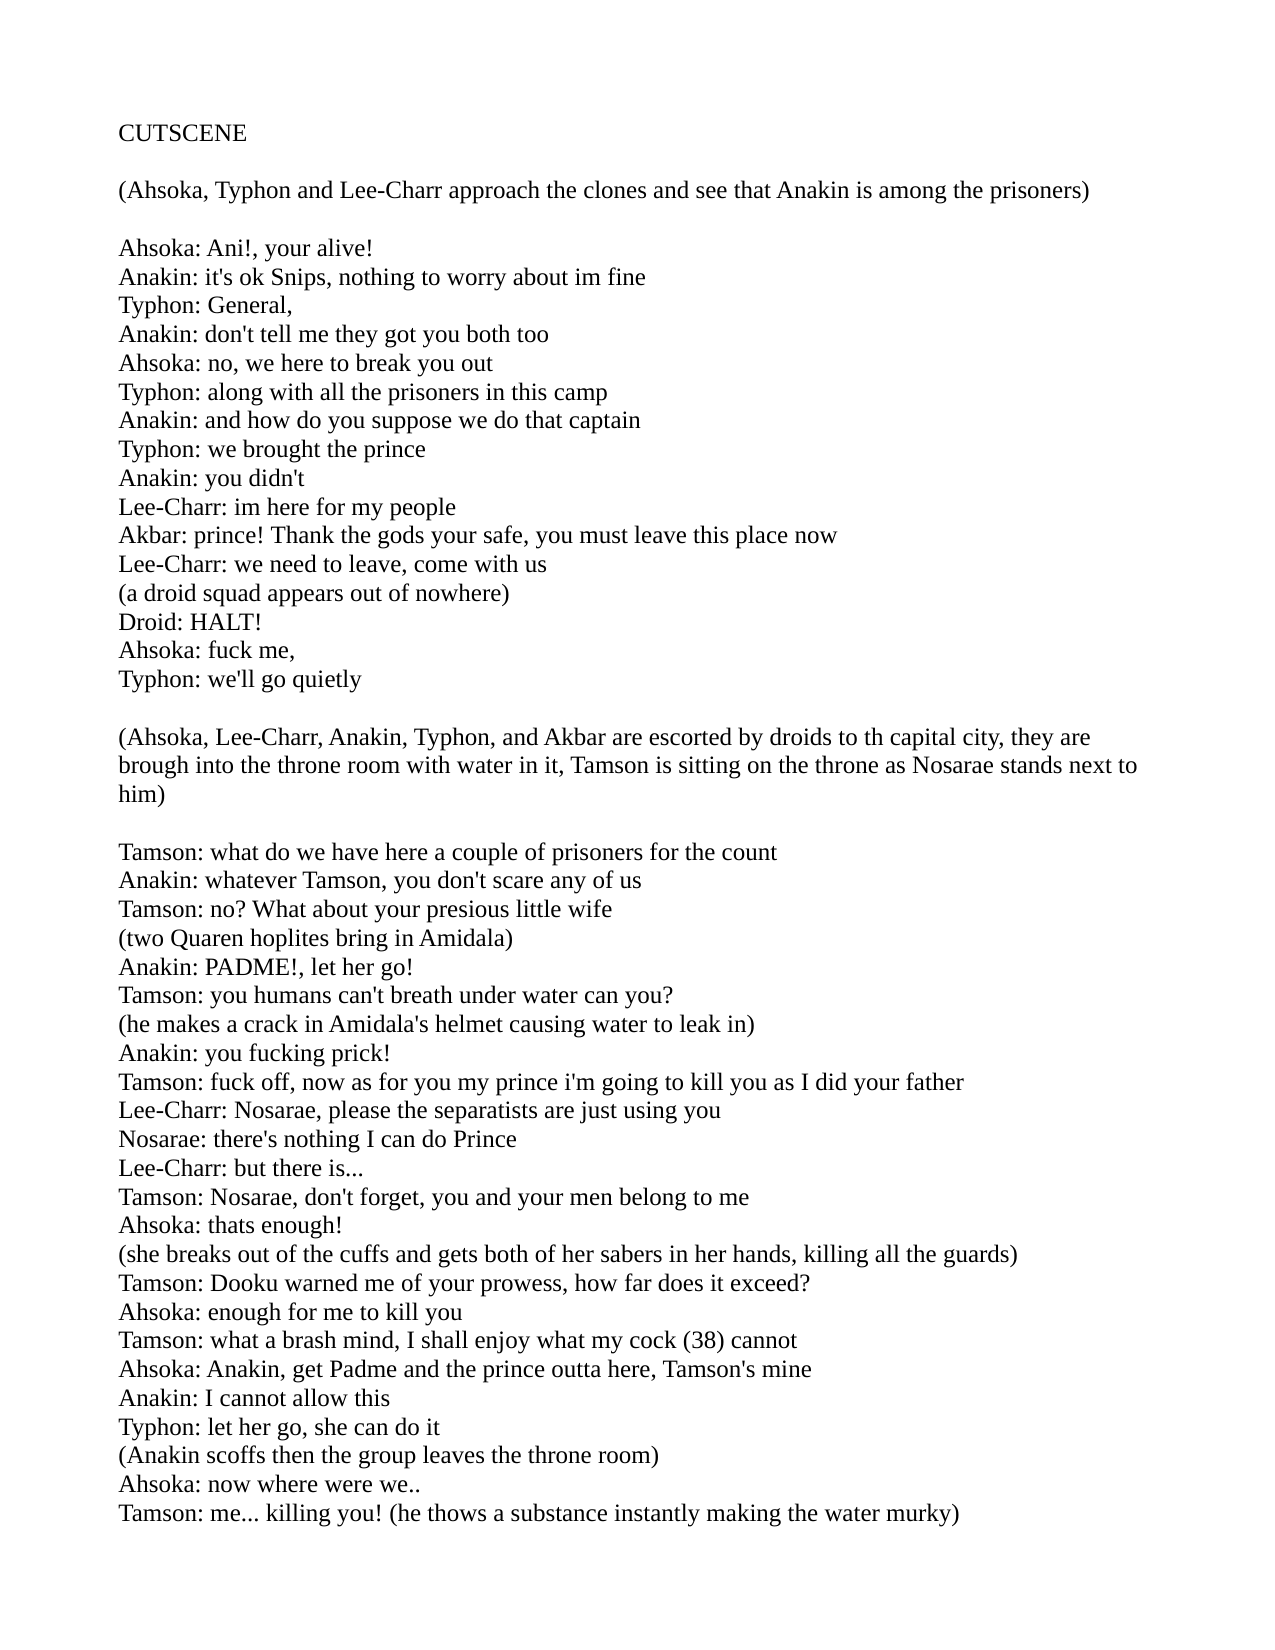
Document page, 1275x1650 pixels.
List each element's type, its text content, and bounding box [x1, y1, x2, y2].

text (Anakin scoffs then the group leaves the throne room) [118, 1441, 1157, 1469]
text Typhon: General, [118, 291, 1157, 319]
text Typhon: along with all the prisoners in this camp [118, 377, 1157, 406]
text (Ahsoka, Lee-Charr, Anakin, Typhon, and Akbar are escorted by droids to th capital city, they are brough into the throne room with water in it, Tamson is sitting on the throne as Nosarae stands next to him) [118, 722, 1157, 808]
text Tamson: you humans can't breath under water can you? [118, 981, 1157, 1009]
text Tamson: what a brash mind, I shall enjoy what my cock (38) cannot [118, 1326, 1157, 1354]
text Anakin: and how do you suppose we do that captain [118, 406, 1157, 434]
text Typhon: let her go, she can do it [118, 1412, 1157, 1441]
text Anakin: PADME!, let her go! [118, 952, 1157, 981]
text (Ahsoka, Typhon and Lee-Charr approach the clones and see that Anakin is among the prisoners) [118, 176, 1157, 204]
text Ahsoka: Ani!, your alive! [118, 233, 1157, 262]
text Nosarae: there's nothing I can do Prince [118, 1124, 1157, 1153]
text Ahsoka: now where were we.. [118, 1469, 1157, 1498]
text Ahsoka: no, we here to break you out [118, 348, 1157, 377]
text Droid: HALT! [118, 607, 1157, 636]
text Tamson: what do we have here a couple of prisoners for the count [118, 837, 1157, 866]
text Lee-Charr: im here for my people [118, 492, 1157, 521]
text Lee-Charr: we need to leave, come with us [118, 549, 1157, 578]
text Tamson: Dooku warned me of your prowess, how far does it exceed? [118, 1268, 1157, 1297]
text Ahsoka: thats enough! [118, 1211, 1157, 1239]
text Ahsoka: fuck me, [118, 636, 1157, 664]
text Anakin: whatever Tamson, you don't scare any of us [118, 866, 1157, 894]
text (two Quaren hoplites bring in Amidala) [118, 923, 1157, 952]
text Tamson: Nosarae, don't forget, you and your men belong to me [118, 1182, 1157, 1211]
text Tamson: fuck off, now as for you my prince i'm going to kill you as I did your father [118, 1067, 1157, 1096]
text (a droid squad appears out of nowhere) [118, 578, 1157, 607]
text Anakin: it's ok Snips, nothing to worry about im fine [118, 262, 1157, 291]
text Anakin: you didn't [118, 463, 1157, 492]
text Lee-Charr: but there is... [118, 1153, 1157, 1182]
text CUTSCENE [118, 118, 1157, 147]
text Akbar: prince! Thank the gods your safe, you must leave this place now [118, 521, 1157, 549]
text Lee-Charr: Nosarae, please the separatists are just using you [118, 1096, 1157, 1124]
text Anakin: I cannot allow this [118, 1383, 1157, 1412]
text Anakin: don't tell me they got you both too [118, 319, 1157, 348]
text Anakin: you fucking prick! [118, 1038, 1157, 1067]
text Tamson: no? What about your presious little wife [118, 894, 1157, 923]
text Ahsoka: Anakin, get Padme and the prince outta here, Tamson's mine [118, 1354, 1157, 1383]
text Typhon: we'll go quietly [118, 664, 1157, 693]
text Typhon: we brought the prince [118, 434, 1157, 463]
text (she breaks out of the cuffs and gets both of her sabers in her hands, killing all the guards) [118, 1239, 1157, 1268]
text Tamson: me... killing you! (he thows a substance instantly making the water murky) [118, 1498, 1157, 1527]
text (he makes a crack in Amidala's helmet causing water to leak in) [118, 1009, 1157, 1038]
text Ahsoka: enough for me to kill you [118, 1297, 1157, 1326]
